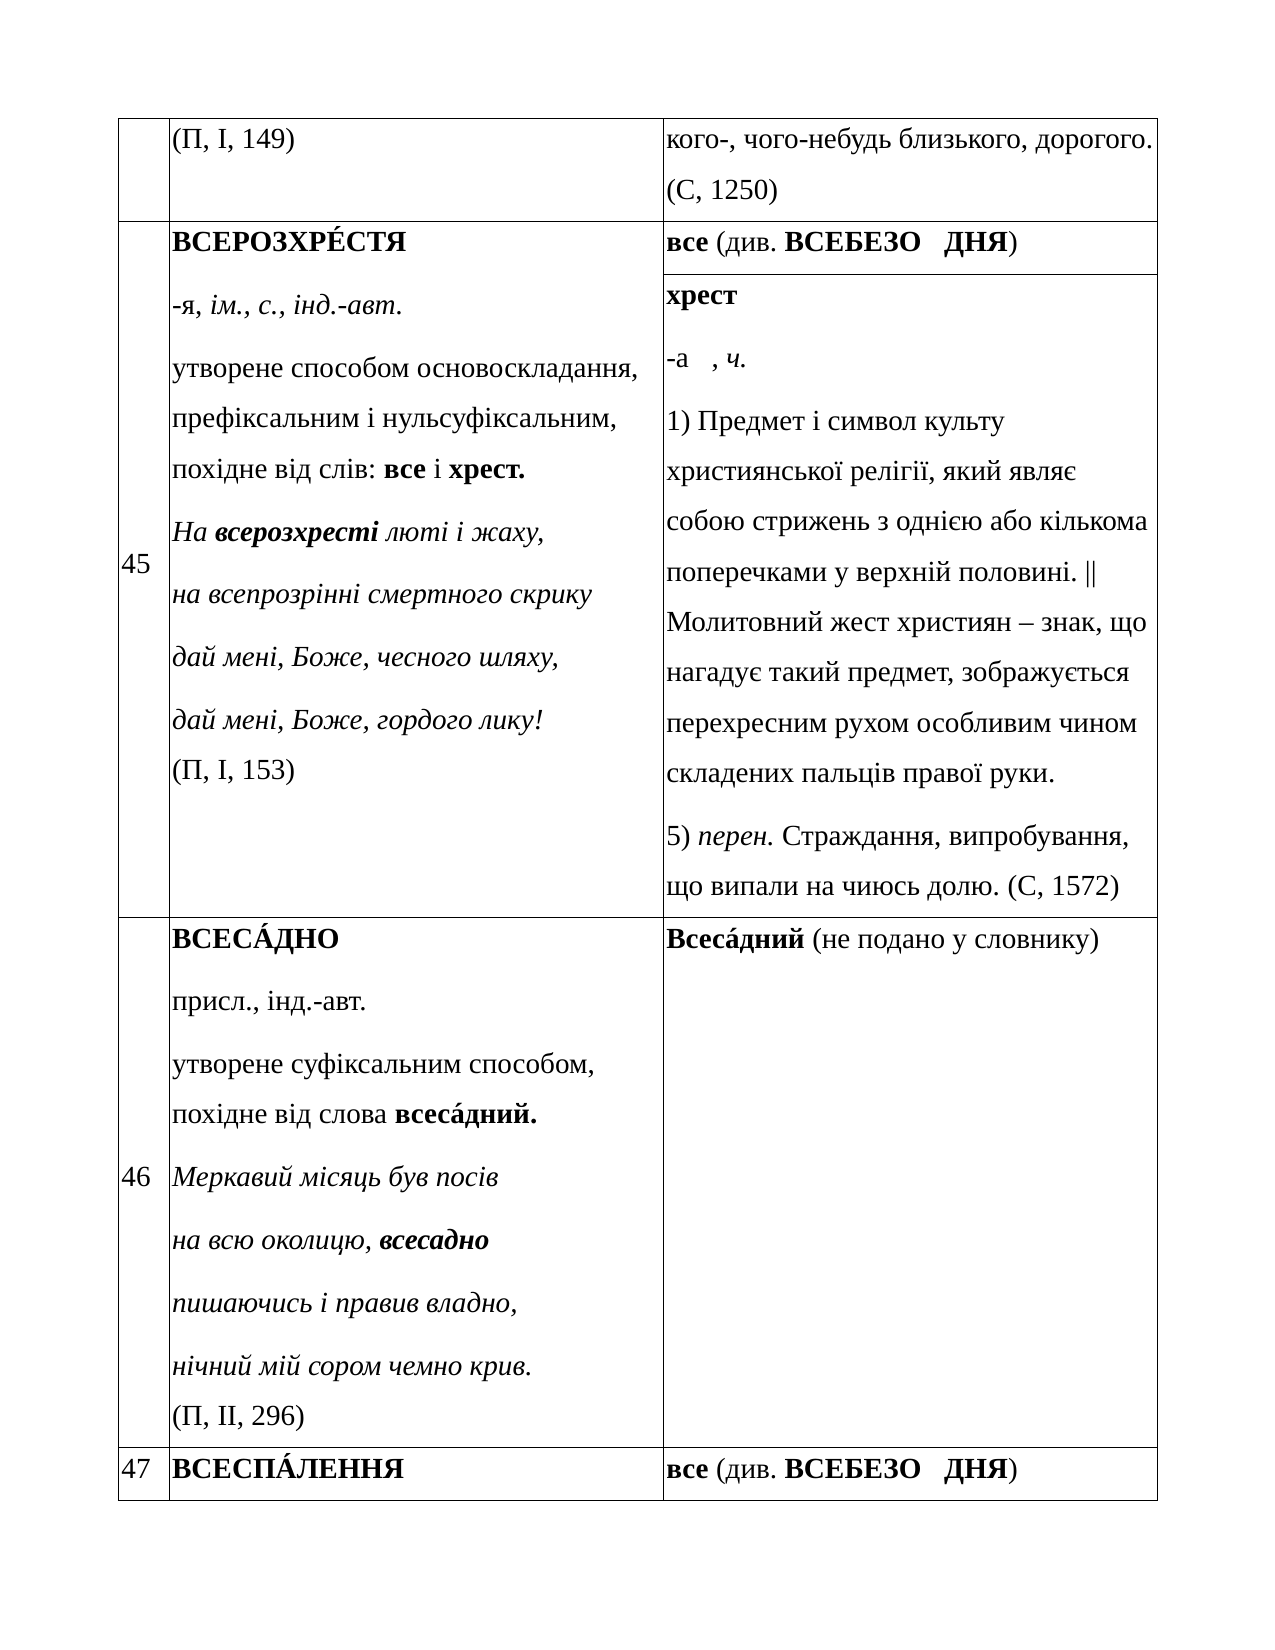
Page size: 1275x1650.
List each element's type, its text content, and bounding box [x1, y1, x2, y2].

table_cell хрест -а, ч. 1) Предмет і символ культу християнської релігії, який являє собою стрижень з однією або кількома поперечками у верхній половині. || Молитовний жест християн – знак, що нагадує такий предмет, зображується перехресним рухом особливим чином складених пальців правої руки. 5) перен. Страждання, випробування, що випали на чиюсь долю. (С, 1572) [664, 275, 1157, 917]
table_cell ВСЕСÁДНО присл., інд.-авт. утворене суфіксальним способом, похідне від слова всесáдний. Меркавий місяць був посів на всю околицю, всесадно пишаючись і правив владно, нічний мій сором чемно крив. (П, ІІ, 296) [170, 918, 663, 1447]
table_cell все (див. ВСЕБЕЗОДНЯ) [664, 222, 1157, 274]
table_cell все (див. ВСЕБЕЗОДНЯ) [664, 1448, 1157, 1500]
table_cell (П, І, 149) [170, 119, 663, 221]
table_cell ВСЕРОЗХРÉСТЯ -я, ім., с., інд.-авт. утворене способом основоскладання, префіксальним і нульсуфіксальним, похідне від слів: все і хрест. На всерозхресті люті і жаху, на всепрозрінні смертного скрику дай мені, Боже, чесного шляху, дай мені, Боже, гордого лику! (П, І, 153) [170, 222, 663, 917]
table_cell 46 [119, 918, 169, 1447]
table_cell [119, 119, 169, 221]
table_cell 45 [119, 222, 169, 917]
table_cell 47 [119, 1448, 169, 1500]
table_cell кого-, чого-небудь близького, дорогого. (С, 1250) [664, 119, 1157, 221]
table_cell Всесáдний (не подано у словнику) [664, 918, 1157, 1447]
table_cell ВСЕСПÁЛЕННЯ [170, 1448, 663, 1500]
